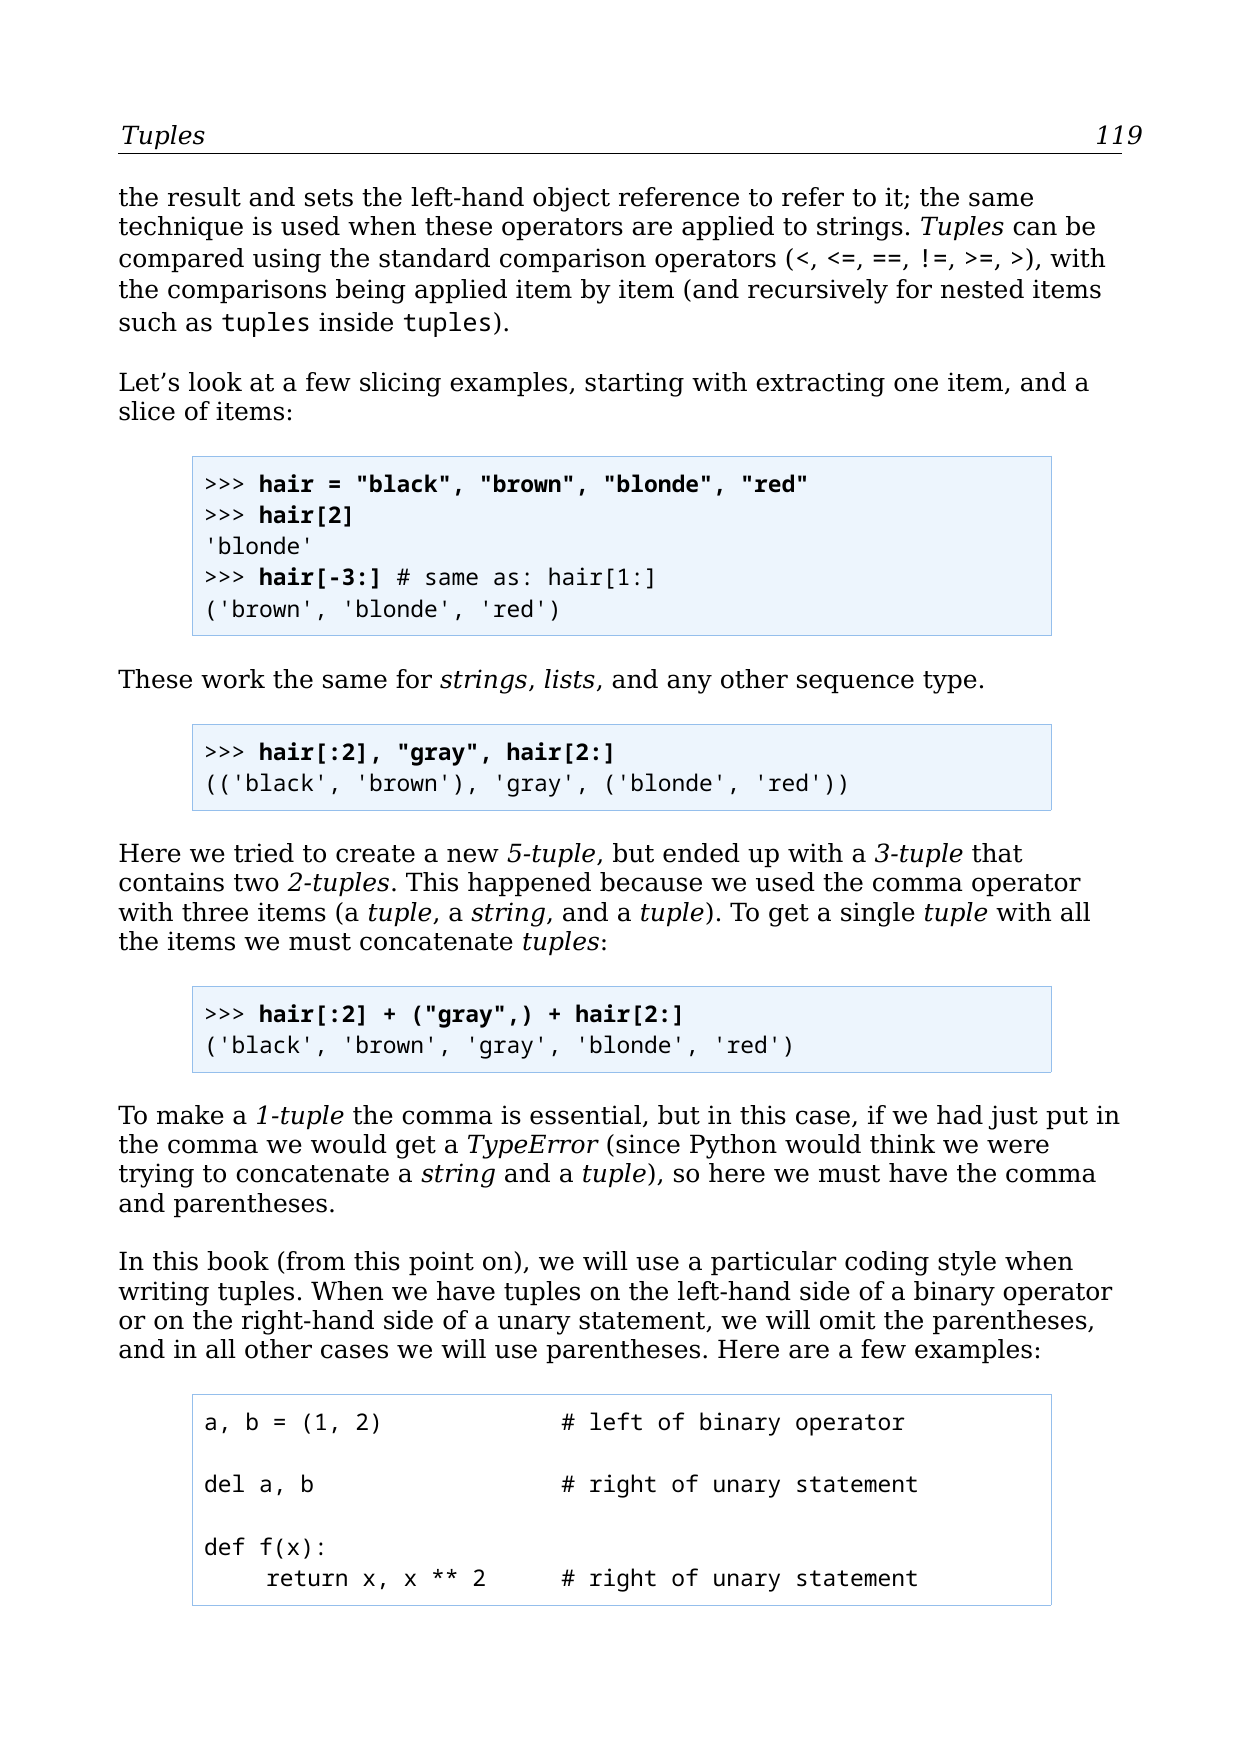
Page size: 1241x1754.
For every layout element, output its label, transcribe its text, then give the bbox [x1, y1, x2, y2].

text def f(x): [193, 1519, 1051, 1550]
text a, b = (1, 2) # left of binary operator [193, 1395, 1051, 1425]
text Let’s look at a few slicing examples, starting with extracting one item, and a slice of items: [118, 368, 1122, 426]
text These work the same for strings, lists, and any other sequence type. [118, 665, 1122, 694]
text >>> hair[:2] + ("gray",) + hair[2:] [193, 987, 1051, 1017]
text >>> hair[-3:] # same as: hair[1:] [193, 549, 1051, 581]
text ('brown', 'blonde', 'red') [193, 581, 1051, 635]
text >>> hair[2] [193, 487, 1051, 518]
text ('black', 'brown', 'gray', 'blonde', 'red') [193, 1017, 1051, 1072]
text To make a 1-tuple the comma is essential, but in this case, if we had just put in the comma we would get a TypeError (since Python would think we were trying to concatenate a string and a tuple), so here we must have the comma and parentheses. [118, 1101, 1122, 1218]
text the result and sets the left-hand object reference to refer to it; the same technique is used when these operators are applied to strings. Tuples can be compared using the standard comparison operators (<, <=, ==, !=, >=, >), with the comparisons being applied item by item (and recursively for nested items such as tuples inside tuples). [118, 183, 1122, 338]
text 'blonde' [193, 518, 1051, 549]
text Here we tried to create a new 5-tuple, but ended up with a 3-tuple that contains two 2-tuples. This happened because we used the comma operator with three items (a tuple, a string, and a tuple). To get a single tuple with all the items we must concatenate tuples: [118, 839, 1122, 956]
text >>> hair[:2], "gray", hair[2:] [193, 725, 1051, 755]
text >>> hair = "black", "brown", "blonde", "red" [193, 457, 1051, 487]
text del a, b # right of unary statement [193, 1456, 1051, 1487]
text (('black', 'brown'), 'gray', ('blonde', 'red')) [193, 755, 1051, 810]
text return x, x ** 2 # right of unary statement [193, 1550, 1051, 1605]
text In this book (from this point on), we will use a particular coding style when writing tuples. When we have tuples on the left-hand side of a binary operator or on the right-hand side of a unary statement, we will omit the parentheses, and in all other cases we will use parentheses. Here are a few examples: [118, 1247, 1122, 1364]
